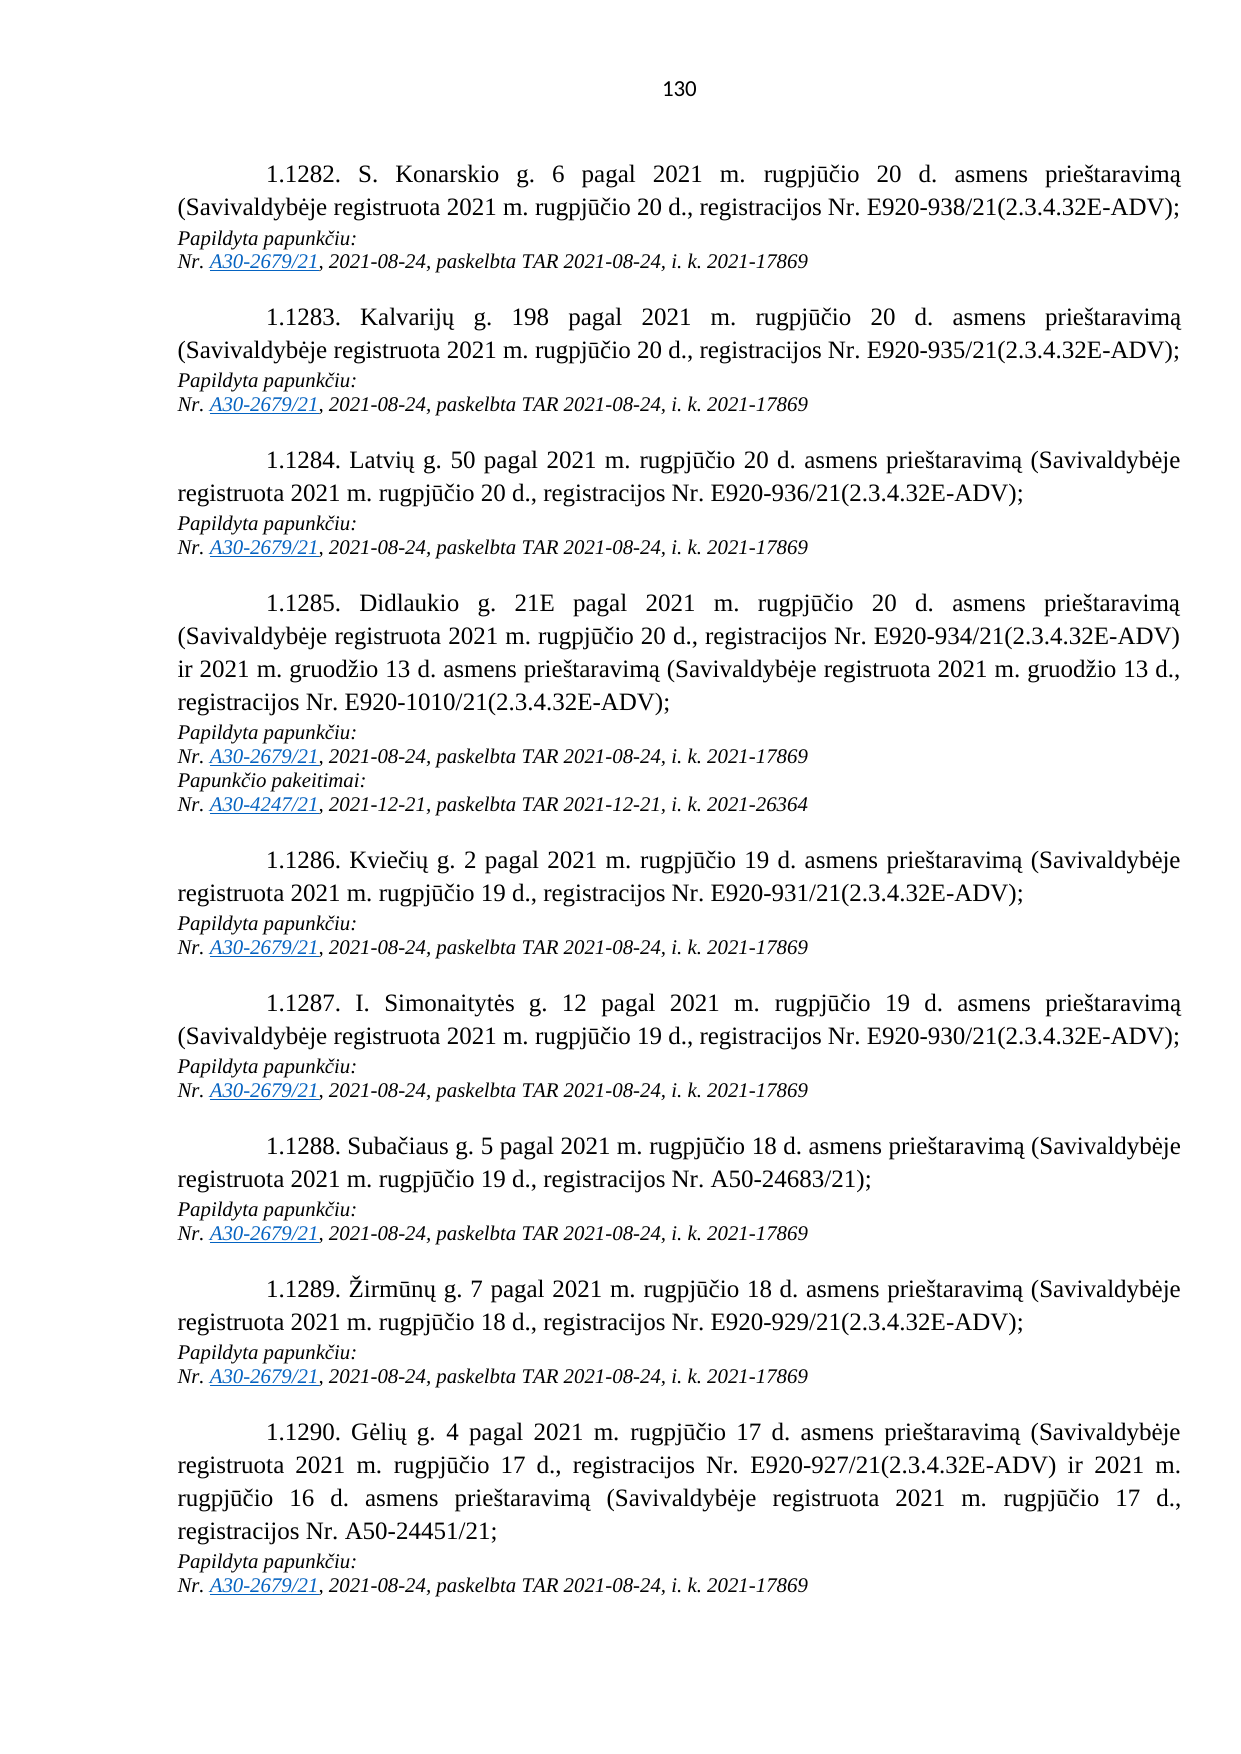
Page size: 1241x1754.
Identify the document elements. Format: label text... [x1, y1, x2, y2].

text Papildyta papunkčiu: [177, 1549, 1181, 1573]
text Papildyta papunkčiu: [177, 1054, 1181, 1078]
text 1.1289. Žirmūnų g. 7 pagal 2021 m. rugpjūčio 18 d. asmens prieštaravimą (Savivaldybėje registruota 2021 m. rugpjūčio 18 d., registracijos Nr. E920-929/21(2.3.4.32E-ADV); [177, 1274, 1181, 1336]
text Nr. A30-2679/21, 2021-08-24, paskelbta TAR 2021-08-24, i. k. 2021-17869 [177, 249, 1181, 273]
text Nr. A30-2679/21, 2021-08-24, paskelbta TAR 2021-08-24, i. k. 2021-17869 [177, 1078, 1181, 1102]
text Papildyta papunkčiu: [177, 911, 1181, 935]
text Papildyta papunkčiu: [177, 1340, 1181, 1364]
text Nr. A30-2679/21, 2021-08-24, paskelbta TAR 2021-08-24, i. k. 2021-17869 [177, 1364, 1181, 1388]
text 1.1288. Subačiaus g. 5 pagal 2021 m. rugpjūčio 18 d. asmens prieštaravimą (Savivaldybėje registruota 2021 m. rugpjūčio 19 d., registracijos Nr. A50-24683/21); [177, 1131, 1181, 1193]
text 1.1287. I. Simonaitytės g. 12 pagal 2021 m. rugpjūčio 19 d. asmens prieštaravimą (Savivaldybėje registruota 2021 m. rugpjūčio 19 d., registracijos Nr. E920-930/21(2.3.4.32E-ADV); [177, 988, 1181, 1050]
text 1.1282. S. Konarskio g. 6 pagal 2021 m. rugpjūčio 20 d. asmens prieštaravimą (Savivaldybėje registruota 2021 m. rugpjūčio 20 d., registracijos Nr. E920-938/21(2.3.4.32E-ADV); [177, 159, 1181, 221]
text 1.1290. Gėlių g. 4 pagal 2021 m. rugpjūčio 17 d. asmens prieštaravimą (Savivaldybėje registruota 2021 m. rugpjūčio 17 d., registracijos Nr. E920-927/21(2.3.4.32E-ADV) ir 2021 m. rugpjūčio 16 d. asmens prieštaravimą (Savivaldybėje registruota 2021 m. rugpjūčio 17 d., registracijos Nr. A50-24451/21; [177, 1417, 1181, 1545]
text Nr. A30-2679/21, 2021-08-24, paskelbta TAR 2021-08-24, i. k. 2021-17869 [177, 1221, 1181, 1245]
text 1.1286. Kviečių g. 2 pagal 2021 m. rugpjūčio 19 d. asmens prieštaravimą (Savivaldybėje registruota 2021 m. rugpjūčio 19 d., registracijos Nr. E920-931/21(2.3.4.32E-ADV); [177, 845, 1181, 907]
text Papunkčio pakeitimai: [177, 768, 1181, 792]
text Nr. A30-2679/21, 2021-08-24, paskelbta TAR 2021-08-24, i. k. 2021-17869 [177, 392, 1181, 416]
text 1.1285. Didlaukio g. 21E pagal 2021 m. rugpjūčio 20 d. asmens prieštaravimą (Savivaldybėje registruota 2021 m. rugpjūčio 20 d., registracijos Nr. E920-934/21(2.3.4.32E-ADV) ir 2021 m. gruodžio 13 d. asmens prieštaravimą (Savivaldybėje registruota 2021 m. gruodžio 13 d., registracijos Nr. E920-1010/21(2.3.4.32E-ADV); [177, 588, 1181, 716]
text Papildyta papunkčiu: [177, 720, 1181, 744]
text Nr. A30-2679/21, 2021-08-24, paskelbta TAR 2021-08-24, i. k. 2021-17869 [177, 1573, 1181, 1597]
text Papildyta papunkčiu: [177, 1197, 1181, 1221]
text Papildyta papunkčiu: [177, 511, 1181, 535]
text Papildyta papunkčiu: [177, 225, 1181, 249]
text Nr. A30-4247/21, 2021-12-21, paskelbta TAR 2021-12-21, i. k. 2021-26364 [177, 792, 1181, 816]
text Nr. A30-2679/21, 2021-08-24, paskelbta TAR 2021-08-24, i. k. 2021-17869 [177, 935, 1181, 959]
text 1.1284. Latvių g. 50 pagal 2021 m. rugpjūčio 20 d. asmens prieštaravimą (Savivaldybėje registruota 2021 m. rugpjūčio 20 d., registracijos Nr. E920-936/21(2.3.4.32E-ADV); [177, 445, 1181, 507]
text Nr. A30-2679/21, 2021-08-24, paskelbta TAR 2021-08-24, i. k. 2021-17869 [177, 744, 1181, 768]
text Nr. A30-2679/21, 2021-08-24, paskelbta TAR 2021-08-24, i. k. 2021-17869 [177, 535, 1181, 559]
text Papildyta papunkčiu: [177, 368, 1181, 392]
text 1.1283. Kalvarijų g. 198 pagal 2021 m. rugpjūčio 20 d. asmens prieštaravimą (Savivaldybėje registruota 2021 m. rugpjūčio 20 d., registracijos Nr. E920-935/21(2.3.4.32E-ADV); [177, 302, 1181, 364]
